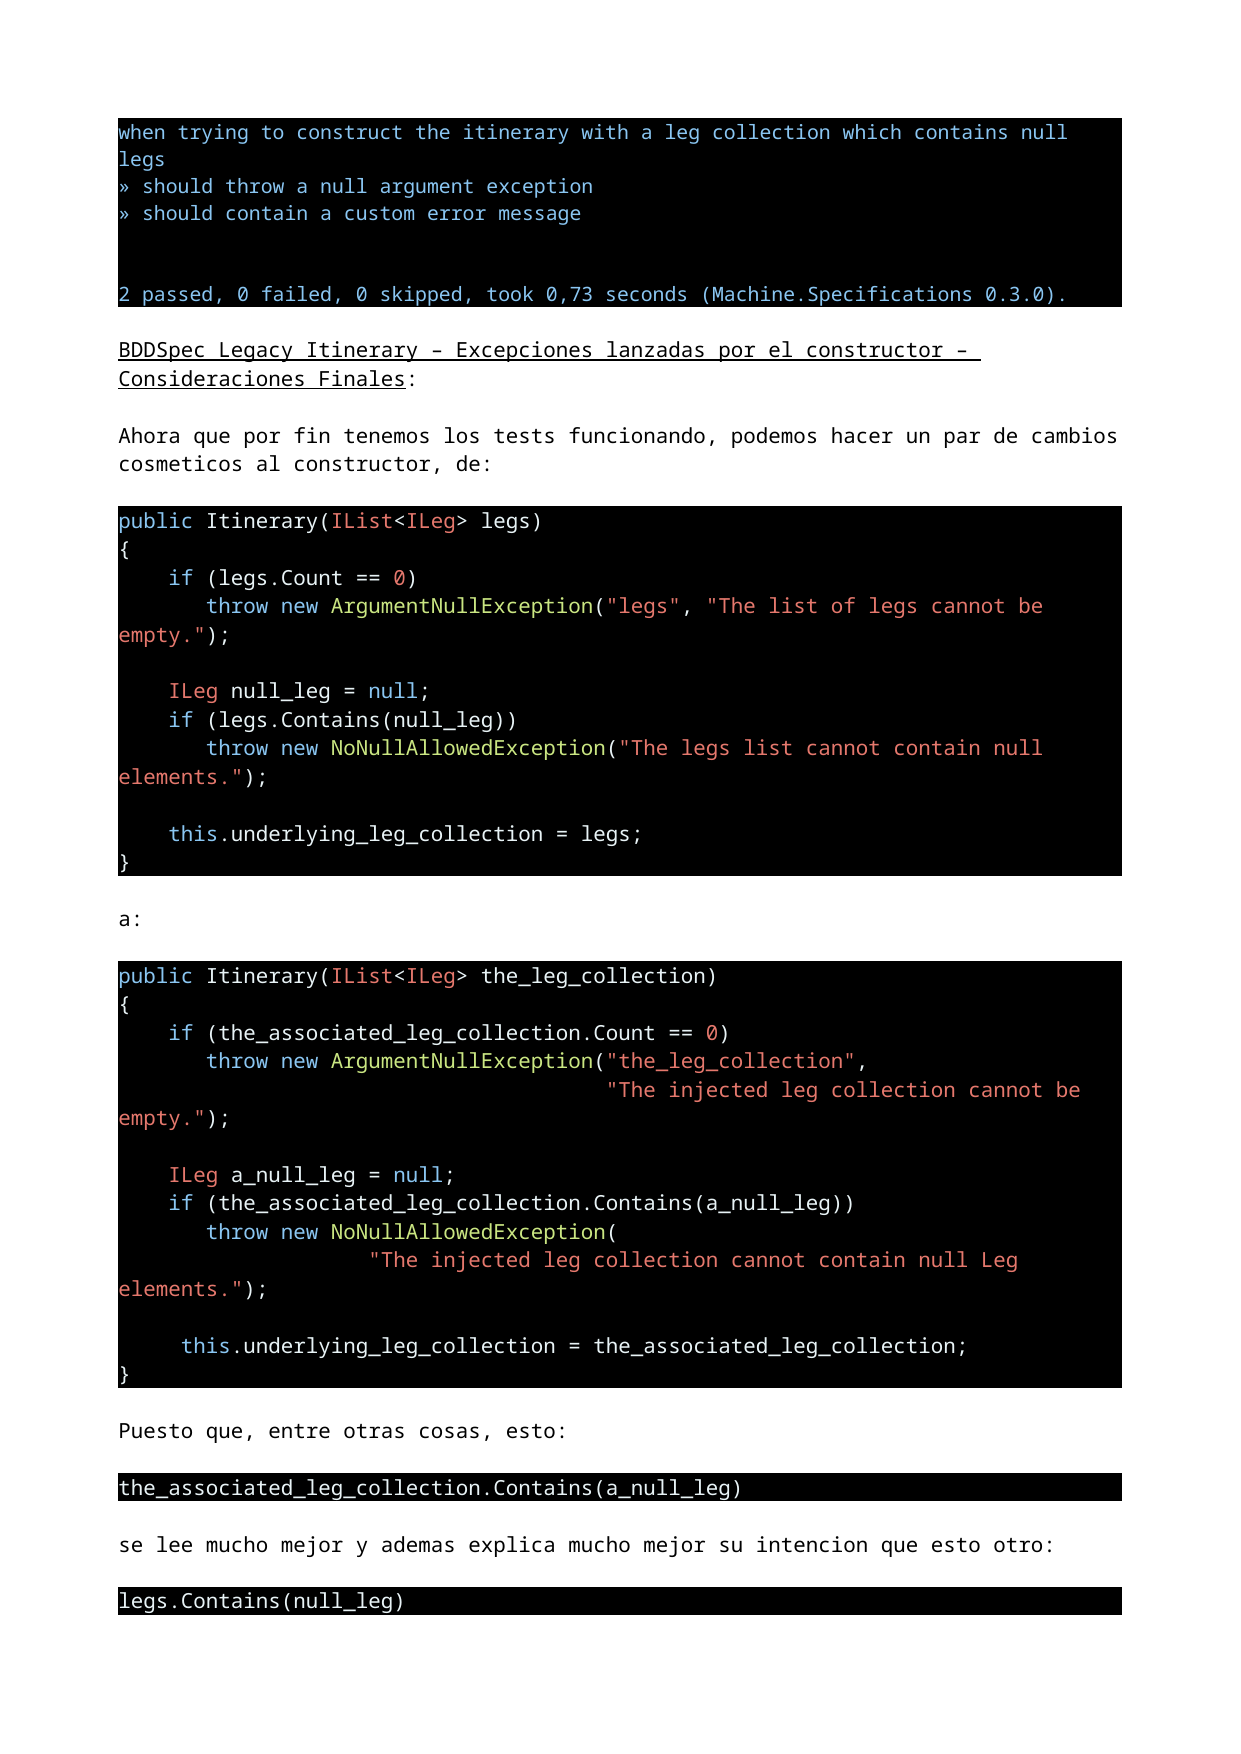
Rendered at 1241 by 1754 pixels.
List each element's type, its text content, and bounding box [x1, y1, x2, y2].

text throw new ArgumentNullException("legs", "The list of legs cannot be empty."); [118, 591, 1122, 648]
text { [118, 534, 1122, 563]
text the_associated_leg_collection.Contains(a_null_leg) [118, 1473, 1122, 1501]
text se lee mucho mejor y ademas explica mucho mejor su intencion que esto otro: [118, 1530, 1122, 1558]
text ILeg a_null_leg = null; [118, 1160, 1122, 1188]
text BDDSpec Legacy Itinerary – Excepciones lanzadas por el constructor – Consideraciones Finales: [118, 335, 1122, 392]
text throw new NoNullAllowedException( [118, 1217, 1122, 1245]
text { [118, 989, 1122, 1018]
text if (the_associated_leg_collection.Contains(a_null_leg)) [118, 1188, 1122, 1217]
text public Itinerary(IList<ILeg> legs) [118, 506, 1122, 534]
text Ahora que por fin tenemos los tests funcionando, podemos hacer un par de cambios cosmeticos al constructor, de: [118, 421, 1122, 478]
text throw new NoNullAllowedException("The legs list cannot contain null elements."); [118, 733, 1122, 790]
text "The injected leg collection cannot contain null Leg elements."); [118, 1245, 1122, 1302]
text throw new ArgumentNullException("the_leg_collection", [118, 1046, 1122, 1075]
text this.underlying_leg_collection = the_associated_leg_collection; [118, 1331, 1122, 1359]
text a: [118, 904, 1122, 933]
text if (legs.Contains(null_leg)) [118, 705, 1122, 733]
text 2 passed, 0 failed, 0 skipped, took 0,73 seconds (Machine.Specifications 0.3.0). [118, 280, 1122, 307]
text "The injected leg collection cannot be empty."); [118, 1075, 1122, 1132]
text ILeg null_leg = null; [118, 677, 1122, 705]
text » should throw a null argument exception [118, 172, 1122, 199]
text if (the_associated_leg_collection.Count == 0) [118, 1018, 1122, 1046]
text if (legs.Count == 0) [118, 563, 1122, 591]
text } [118, 1359, 1122, 1388]
text » should contain a custom error message [118, 199, 1122, 226]
text legs.Contains(null_leg) [118, 1587, 1122, 1615]
text } [118, 847, 1122, 876]
text public Itinerary(IList<ILeg> the_leg_collection) [118, 961, 1122, 989]
text when trying to construct the itinerary with a leg collection which contains null legs [118, 118, 1122, 172]
text Puesto que, entre otras cosas, esto: [118, 1416, 1122, 1444]
text this.underlying_leg_collection = legs; [118, 819, 1122, 847]
